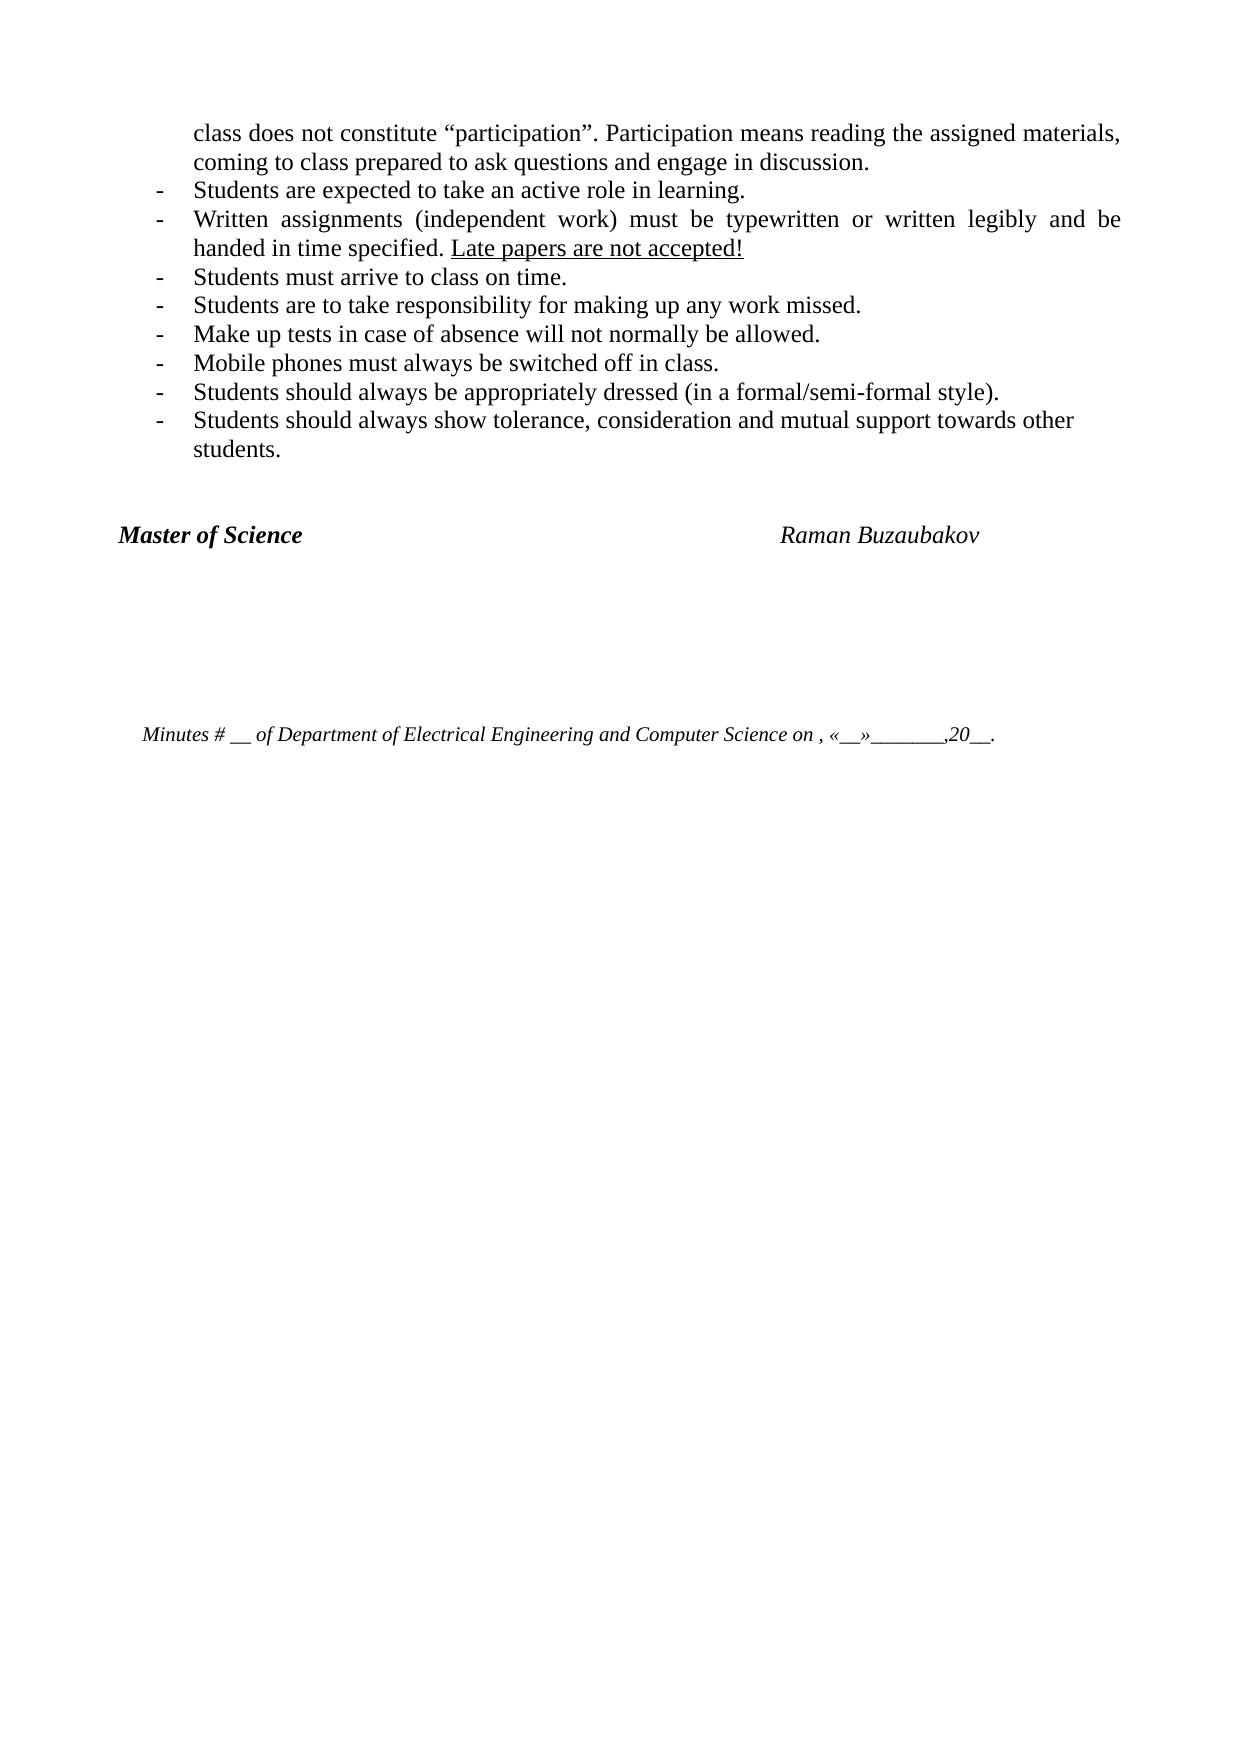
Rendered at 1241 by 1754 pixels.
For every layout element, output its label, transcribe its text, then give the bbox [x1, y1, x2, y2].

list Mobile phones must always be switched off in class. [156, 348, 1122, 377]
list Students must arrive to class on time. [156, 262, 1122, 291]
list Students should always show tolerance, consideration and mutual support towards other students. [156, 406, 1122, 463]
list Students are expected to take an active role in learning. [156, 176, 1122, 204]
list Make up tests in case of absence will not normally be allowed. [156, 319, 1122, 348]
list Written assignments (independent work) must be typewritten or written legibly and be handed in time specified. Late papers are not accepted! [156, 204, 1122, 262]
text class does not constitute “participation”. Participation means reading the assigned materials, coming to class prepared to ask questions and engage in discussion. [193, 118, 1122, 176]
text Master of Science Raman Buzaubakov [118, 521, 1122, 549]
list Students are to take responsibility for making up any work missed. [156, 291, 1122, 319]
list Students should always be appropriately dressed (in a formal/semi-formal style). [156, 377, 1122, 406]
text Minutes # __ of Department of Electrical Engineering and Computer Science on , «__»_______,20__. [118, 722, 1022, 746]
